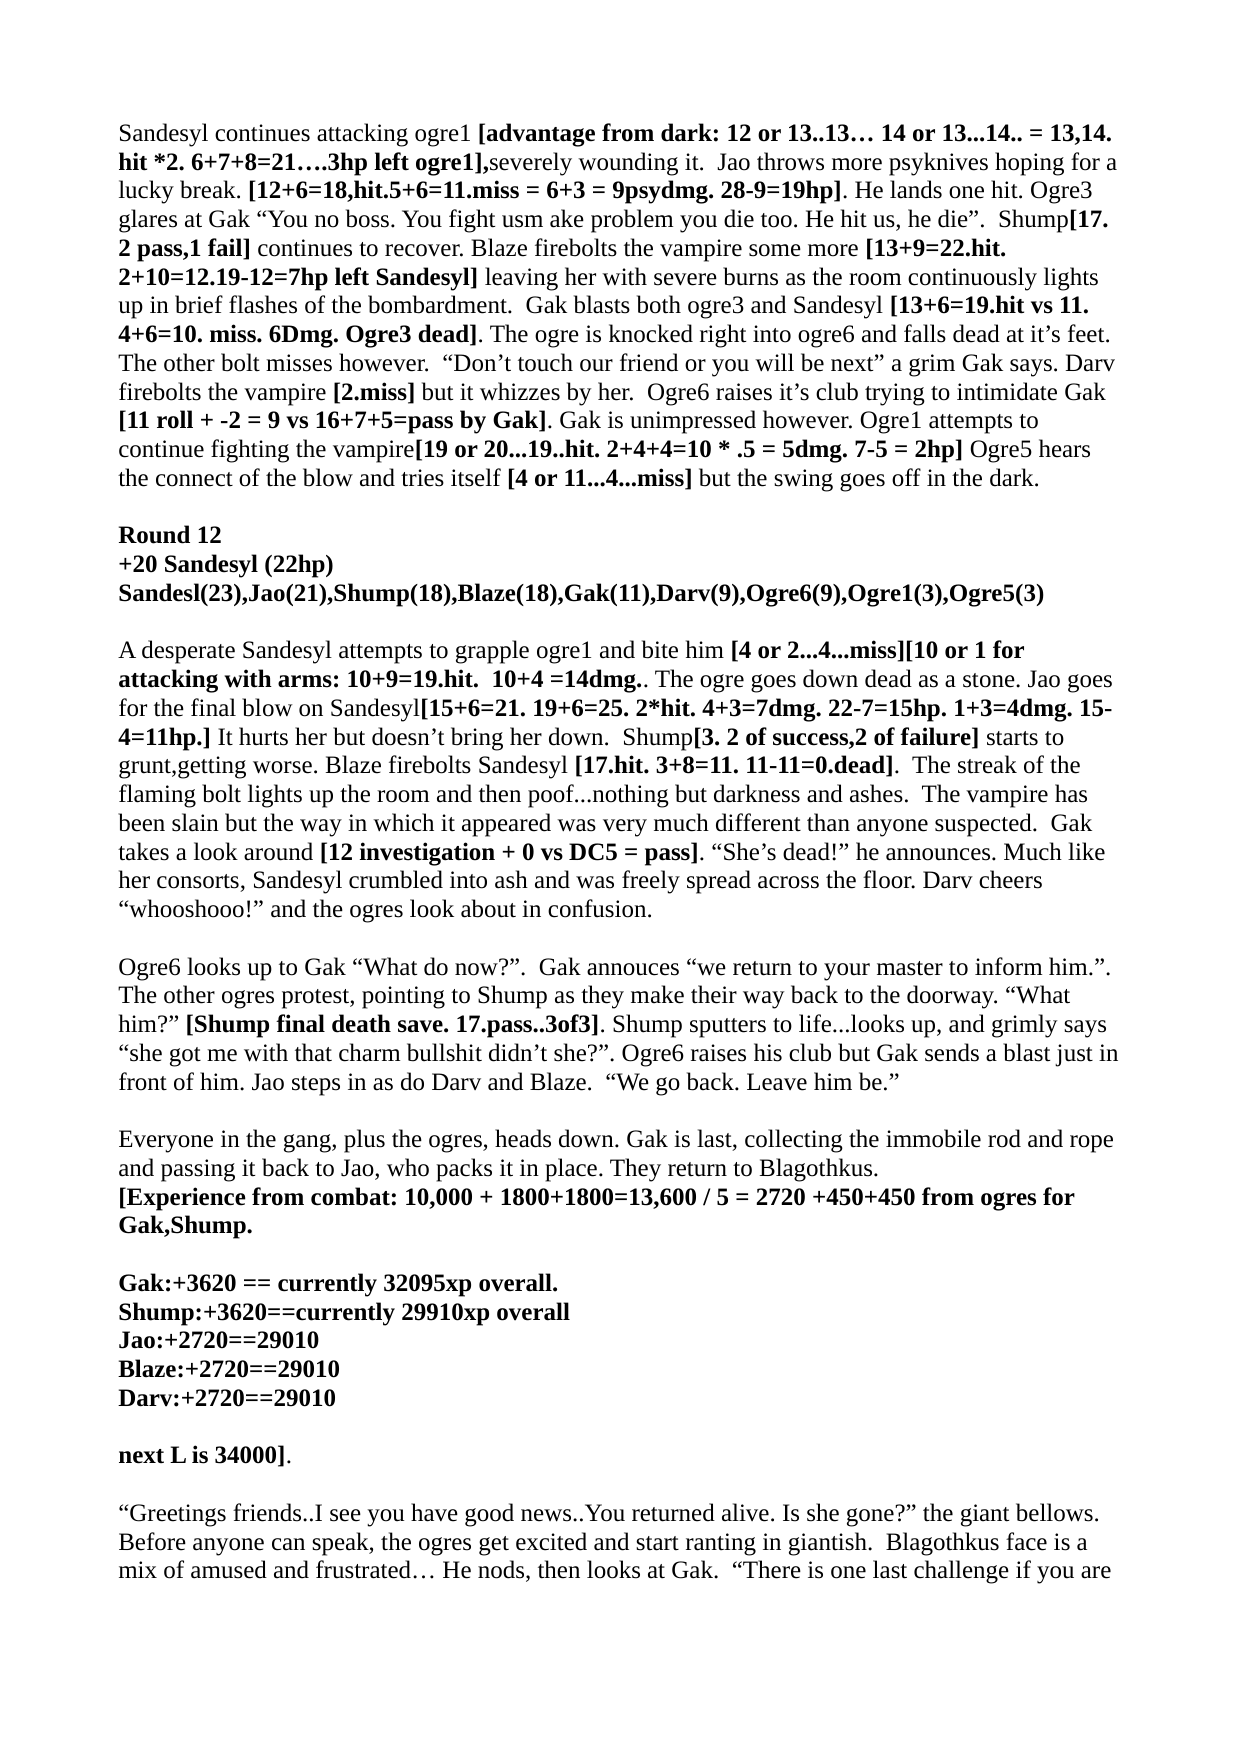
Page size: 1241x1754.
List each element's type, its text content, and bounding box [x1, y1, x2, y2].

text Round 12 [118, 521, 1122, 549]
text Everyone in the gang, plus the ogres, heads down. Gak is last, collecting the immobile rod and rope and passing it back to Jao, who packs it in place. They return to Blagothkus. [118, 1124, 1122, 1182]
text Gak:+3620 == currently 32095xp overall. [118, 1268, 1122, 1297]
text Darv:+2720==29010 [118, 1383, 1122, 1412]
text Sandesl(23),Jao(21),Shump(18),Blaze(18),Gak(11),Darv(9),Ogre6(9),Ogre1(3),Ogre5(3) [118, 578, 1122, 607]
text Shump:+3620==currently 29910xp overall [118, 1297, 1122, 1326]
text A desperate Sandesyl attempts to grapple ogre1 and bite him [4 or 2...4...miss][10 or 1 for attacking with arms: 10+9=19.hit. 10+4 =14dmg.. The ogre goes down dead as a stone. Jao goes for the final blow on Sandesyl[15+6=21. 19+6=25. 2*hit. 4+3=7dmg. 22-7=15hp. 1+3=4dmg. 15-4=11hp.] It hurts her but doesn’t bring her down. Shump[3. 2 of success,2 of failure] starts to grunt,getting worse. Blaze firebolts Sandesyl [17.hit. 3+8=11. 11-11=0.dead]. The streak of the flaming bolt lights up the room and then poof...nothing but darkness and ashes. The vampire has been slain but the way in which it appeared was very much different than anyone suspected. Gak takes a look around [12 investigation + 0 vs DC5 = pass]. “She’s dead!” he announces. Much like her consorts, Sandesyl crumbled into ash and was freely spread across the floor. Darv cheers “whooshooo!” and the ogres look about in confusion. [118, 636, 1122, 923]
text Sandesyl continues attacking ogre1 [advantage from dark: 12 or 13..13… 14 or 13...14.. = 13,14. hit *2. 6+7+8=21….3hp left ogre1],severely wounding it. Jao throws more psyknives hoping for a lucky break. [12+6=18,hit.5+6=11.miss = 6+3 = 9psydmg. 28-9=19hp]. He lands one hit. Ogre3 glares at Gak “You no boss. You fight usm ake problem you die too. He hit us, he die”. Shump[17. 2 pass,1 fail] continues to recover. Blaze firebolts the vampire some more [13+9=22.hit. 2+10=12.19-12=7hp left Sandesyl] leaving her with severe burns as the room continuously lights up in brief flashes of the bombardment. Gak blasts both ogre3 and Sandesyl [13+6=19.hit vs 11. 4+6=10. miss. 6Dmg. Ogre3 dead]. The ogre is knocked right into ogre6 and falls dead at it’s feet. The other bolt misses however. “Don’t touch our friend or you will be next” a grim Gak says. Darv firebolts the vampire [2.miss] but it whizzes by her. Ogre6 raises it’s club trying to intimidate Gak [11 roll + -2 = 9 vs 16+7+5=pass by Gak]. Gak is unimpressed however. Ogre1 attempts to continue fighting the vampire[19 or 20...19..hit. 2+4+4=10 * .5 = 5dmg. 7-5 = 2hp] Ogre5 hears the connect of the blow and tries itself [4 or 11...4...miss] but the swing goes off in the dark. [118, 118, 1122, 492]
text Jao:+2720==29010 [118, 1326, 1122, 1354]
text next L is 34000]. [118, 1441, 1122, 1469]
text “Greetings friends..I see you have good news..You returned alive. Is she gone?” the giant bellows. [118, 1498, 1122, 1527]
text Ogre6 looks up to Gak “What do now?”. Gak annouces “we return to your master to inform him.”. The other ogres protest, pointing to Shump as they make their way back to the doorway. “What him?” [Shump final death save. 17.pass..3of3]. Shump sputters to life...looks up, and grimly says “she got me with that charm bullshit didn’t she?”. Ogre6 raises his club but Gak sends a blast just in front of him. Jao steps in as do Darv and Blaze. “We go back. Leave him be.” [118, 952, 1122, 1096]
text +20 Sandesyl (22hp) [118, 549, 1122, 578]
text [Experience from combat: 10,000 + 1800+1800=13,600 / 5 = 2720 +450+450 from ogres for Gak,Shump. [118, 1182, 1122, 1239]
text Blaze:+2720==29010 [118, 1354, 1122, 1383]
text Before anyone can speak, the ogres get excited and start ranting in giantish. Blagothkus face is a mix of amused and frustrated… He nods, then looks at Gak. “There is one last challenge if you are [118, 1527, 1122, 1584]
